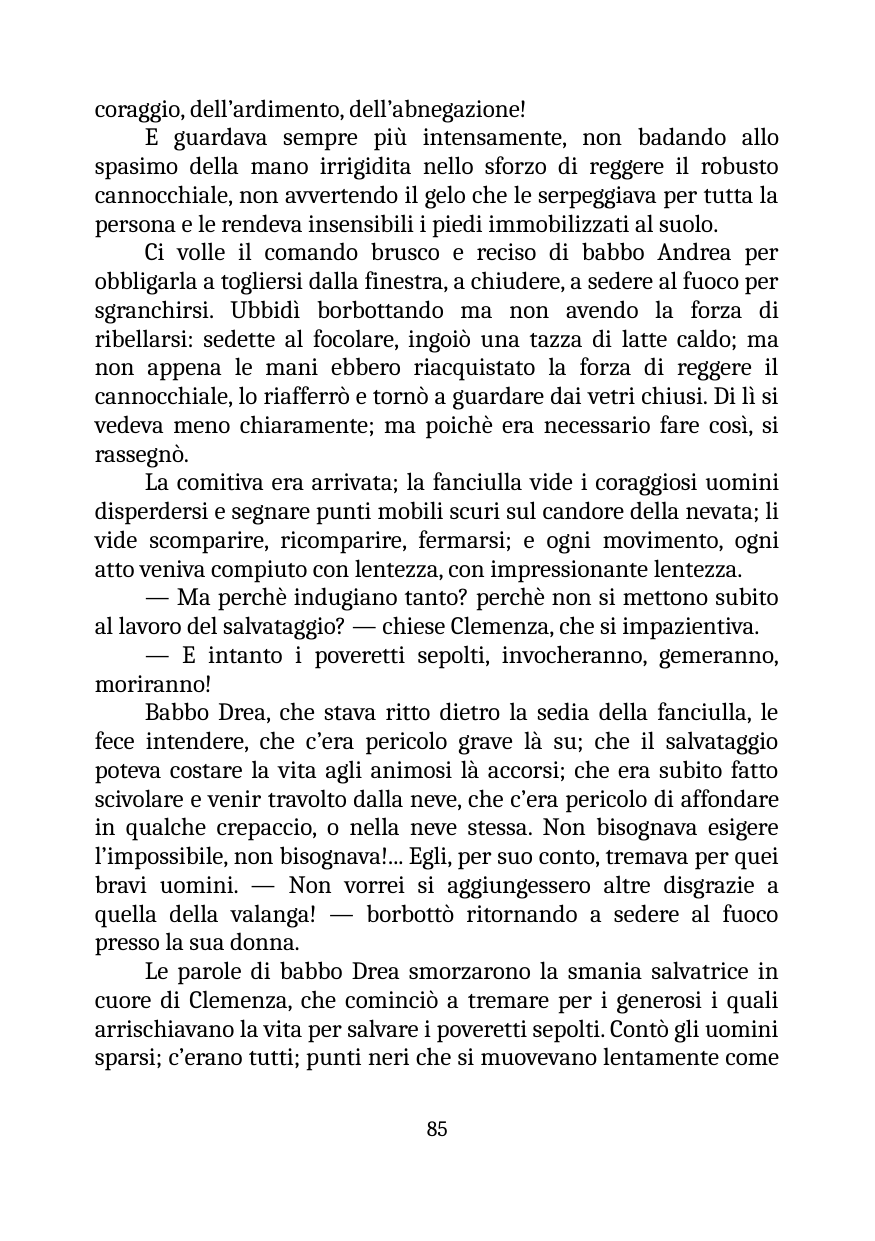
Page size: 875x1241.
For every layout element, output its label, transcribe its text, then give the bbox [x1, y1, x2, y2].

text Ci volle il comando brusco e reciso di babbo Andrea per obbligarla a togliersi dalla finestra, a chiudere, a sedere al fuoco per sgranchirsi. Ubbidì borbottando ma non avendo la forza di ribellarsi: sedette al focolare, ingoiò una tazza di latte caldo; ma non appena le mani ebbero riacquistato la forza di reggere il cannocchiale, lo riafferrò e tornò a guardare dai vetri chiusi. Di lì si vedeva meno chiaramente; ma poichè era necessario fare così, si rassegnò. [94, 238, 779, 468]
text — Ma perchè indugiano tanto? perchè non si mettono subito al lavoro del salvataggio? — chiese Clemenza, che si impazientiva. [94, 583, 779, 641]
text La comitiva era arrivata; la fanciulla vide i coraggiosi uomini disperdersi e segnare punti mobili scuri sul candore della nevata; li vide scomparire, ricomparire, fermarsi; e ogni movimento, ogni atto veniva compiuto con lentezza, con impressionante lentezza. [94, 468, 779, 583]
text Le parole di babbo Drea smorzarono la smania salvatrice in cuore di Clemenza, che cominciò a tremare per i generosi i quali arrischiavano la vita per salvare i poveretti sepolti. Contò gli uomini sparsi; c’erano tutti; punti neri che si muovevano lentamente come [94, 957, 779, 1072]
text Babbo Drea, che stava ritto dietro la sedia della fanciulla, le fece intendere, che c’era pericolo grave là su; che il salvataggio poteva costare la vita agli animosi là accorsi; che era subito fatto scivolare e venir travolto dalla neve, che c’era pericolo di affondare in qualche crepaccio, o nella neve stessa. Non bisognava esigere l’impossibile, non bisognava!... Egli, per suo conto, tremava per quei bravi uomini. — Non vorrei si aggiungessero altre disgrazie a quella della valanga! — borbottò ritornando a sedere al fuoco presso la sua donna. [94, 698, 779, 957]
text — E intanto i poveretti sepolti, invocheranno, gemeranno, moriranno! [94, 641, 779, 698]
text coraggio, dell’ardimento, dell’abnegazione! [94, 94, 779, 123]
text E guardava sempre più intensamente, non badando allo spasimo della mano irrigidita nello sforzo di reggere il robusto cannocchiale, non avvertendo il gelo che le serpeggiava per tutta la persona e le rendeva insensibili i piedi immobilizzati al suolo. [94, 123, 779, 238]
